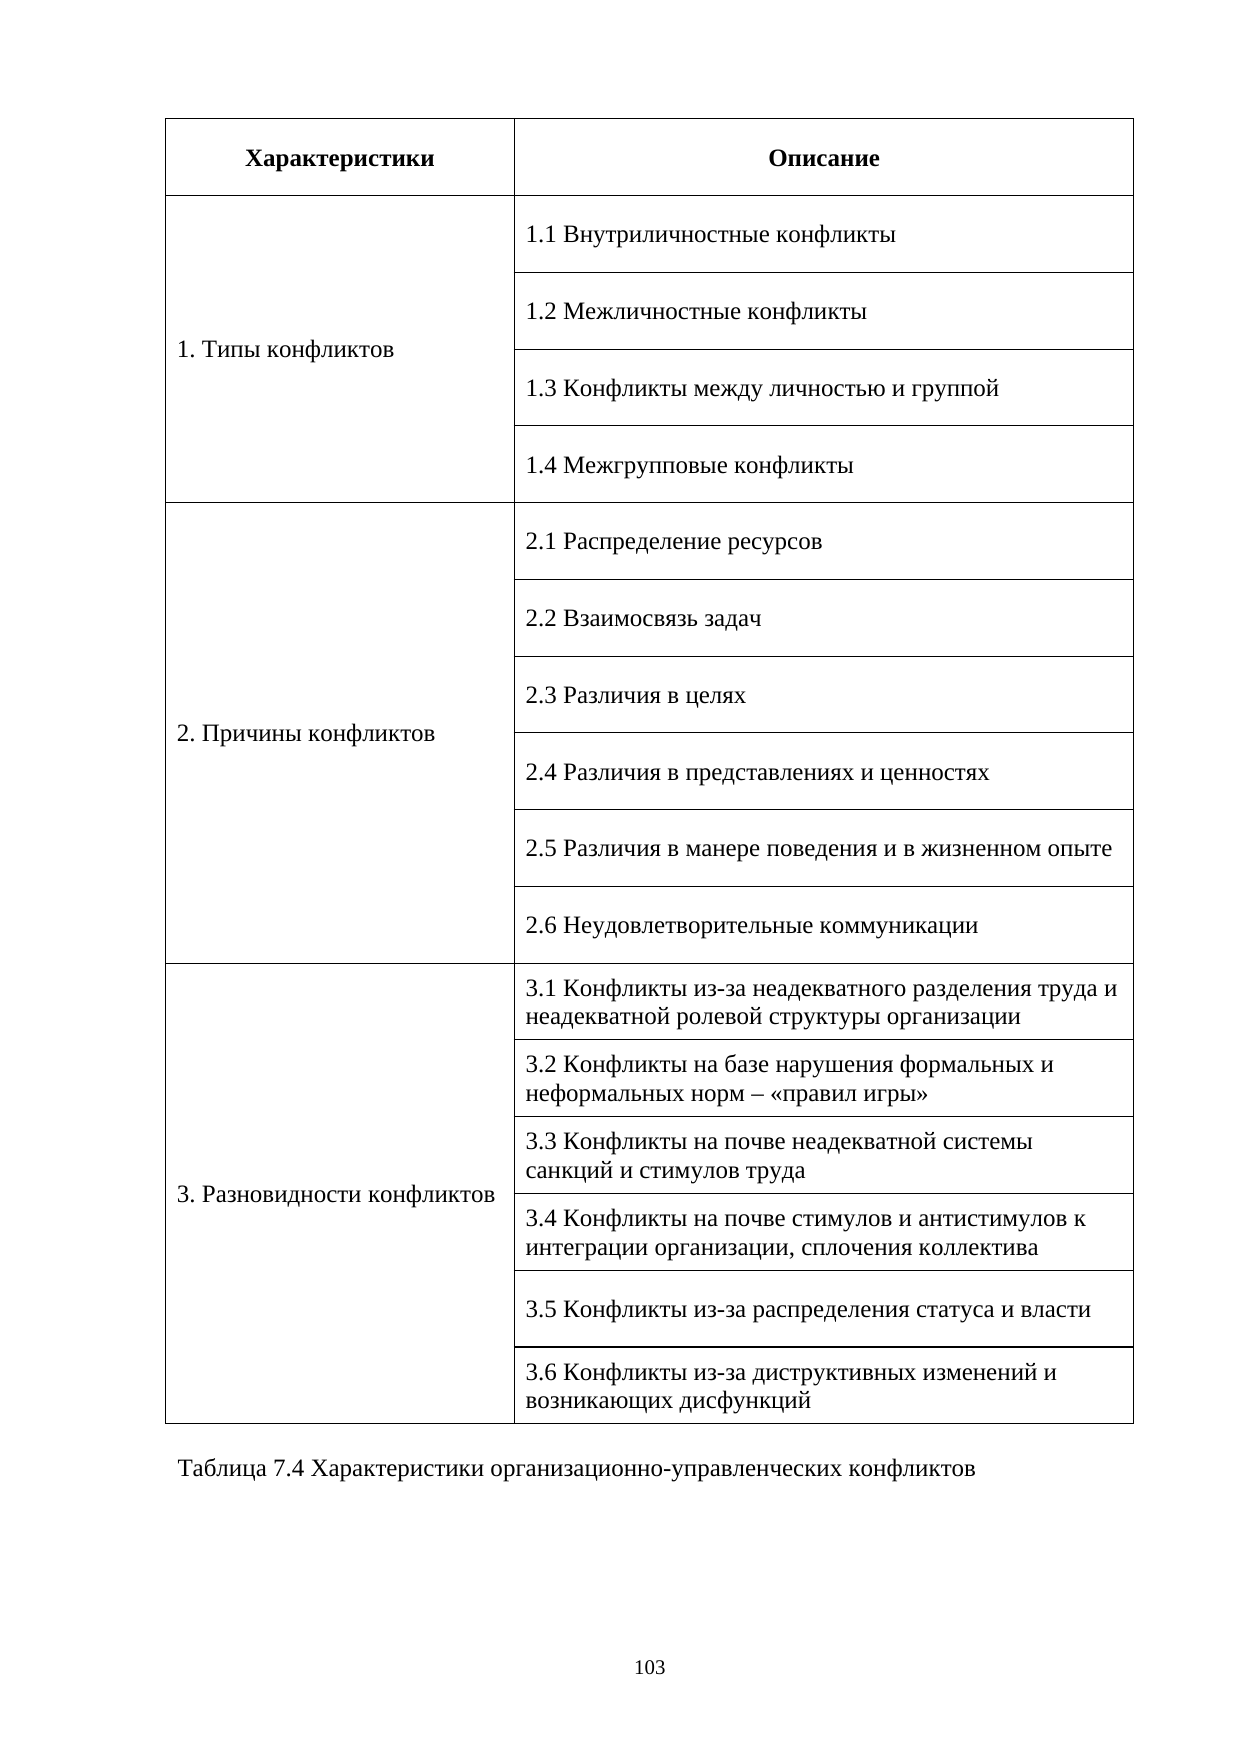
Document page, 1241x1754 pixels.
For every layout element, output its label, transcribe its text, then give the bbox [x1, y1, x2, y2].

table_cell 2.6 Неудовлетворительные коммуникации [515, 887, 1133, 963]
table_cell 3.1 Конфликты из-за неадекватного разделения труда и неадекватной ролевой структуры организации [515, 964, 1133, 1039]
table_cell 1.3 Конфликты между личностью и группой [515, 350, 1133, 425]
table_cell 1. Типы конфликтов [166, 196, 514, 502]
table_cell 2.3 Различия в целях [515, 657, 1133, 732]
table_cell 1.1 Внутриличностные конфликты [515, 196, 1133, 272]
table_header Характеристики [166, 119, 514, 195]
table_cell 3.2 Конфликты на базе нарушения формальных и неформальных норм – «правил игры» [515, 1040, 1133, 1116]
text Таблица 7.4 Характеристики организационно-управленческих конфликтов [177, 1453, 1122, 1482]
table_cell 2.1 Распределение ресурсов [515, 503, 1133, 579]
table_cell 1.2 Межличностные конфликты [515, 273, 1133, 348]
table_cell 2.4 Различия в представлениях и ценностях [515, 733, 1133, 809]
table_header Описание [515, 119, 1133, 195]
table_cell 3.3 Конфликты на почве неадекватной системы санкций и стимулов труда [515, 1117, 1133, 1193]
table_cell 3.4 Конфликты на почве стимулов и антистимулов к интеграции организации, сплочения коллектива [515, 1194, 1133, 1270]
table_cell 2. Причины конфликтов [166, 503, 514, 963]
table_cell 3. Разновидности конфликтов [166, 964, 514, 1423]
table_cell 2.5 Различия в манере поведения и в жизненном опыте [515, 810, 1133, 886]
table_cell 3.5 Конфликты из-за распределения статуса и власти [515, 1271, 1133, 1346]
table_cell 1.4 Межгрупповые конфликты [515, 426, 1133, 502]
table_cell 3.6 Конфликты из-за диструктивных изменений и возникающих дисфункций [515, 1348, 1133, 1423]
table_cell 2.2 Взаимосвязь задач [515, 580, 1133, 656]
